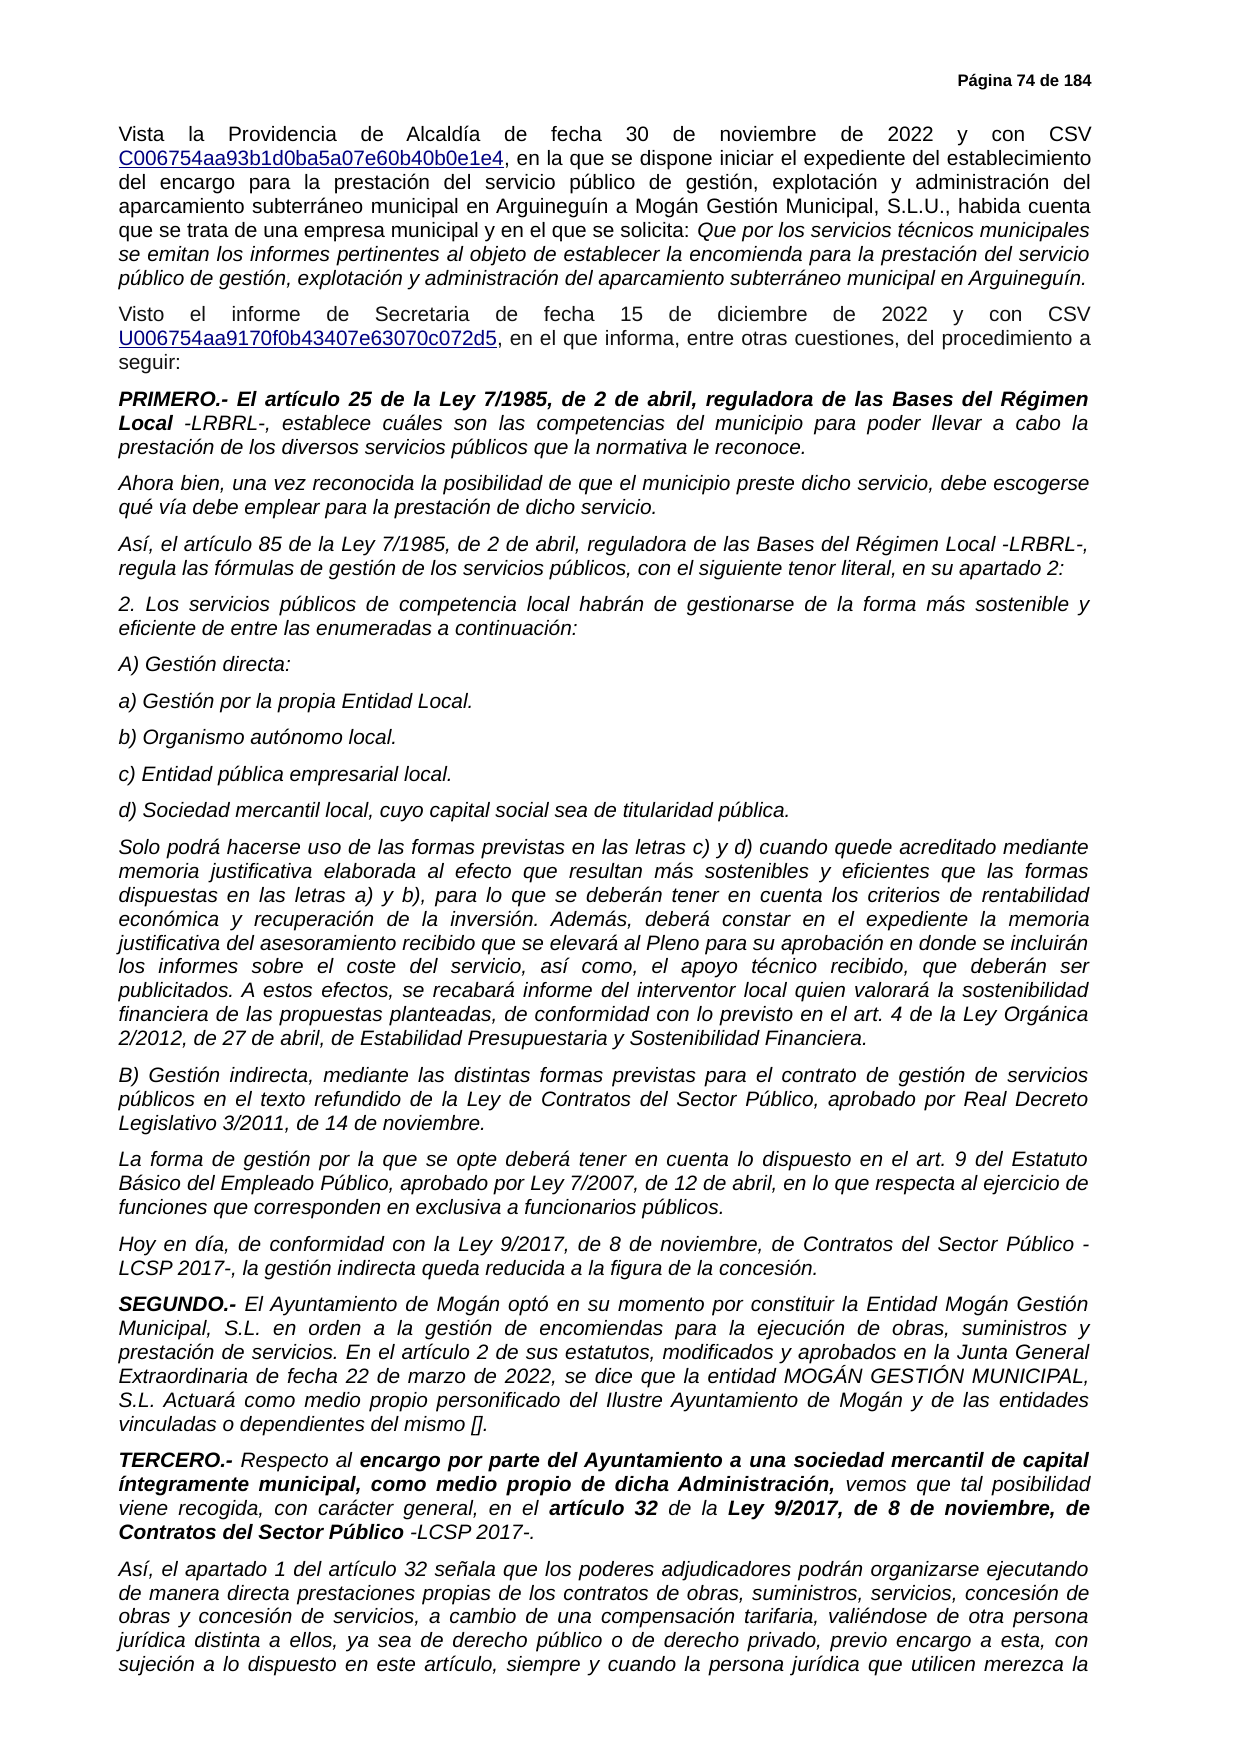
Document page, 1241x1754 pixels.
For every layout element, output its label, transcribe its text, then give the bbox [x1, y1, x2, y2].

text Visto el informe de Secretaria de fecha 15 de diciembre de 2022 y con CSV U006754aa9170f0b43407e63070c072d5, en el que informa, entre otras cuestiones, del procedimiento a seguir: [118, 302, 1092, 374]
text La forma de gestión por la que se opte deberá tener en cuenta lo dispuesto en el art. 9 del Estatuto Básico del Empleado Público, aprobado por Ley 7/2007, de 12 de abril, en lo que respecta al ejercicio de funciones que corresponden en exclusiva a funcionarios públicos. [118, 1147, 1092, 1219]
text Vista la Providencia de Alcaldía de fecha 30 de noviembre de 2022 y con CSV C006754aa93b1d0ba5a07e60b40b0e1e4, en la que se dispone iniciar el expediente del establecimiento del encargo para la prestación del servicio público de gestión, explotación y administración del aparcamiento subterráneo municipal en Arguineguín a Mogán Gestión Municipal, S.L.U., habida cuenta que se trata de una empresa municipal y en el que se solicita: Que por los servicios técnicos municipales se emitan los informes pertinentes al objeto de establecer la encomienda para la prestación del servicio público de gestión, explotación y administración del aparcamiento subterráneo municipal en Arguineguín. [118, 122, 1092, 290]
text Solo podrá hacerse uso de las formas previstas en las letras c) y d) cuando quede acreditado mediante memoria justificativa elaborada al efecto que resultan más sostenibles y eficientes que las formas dispuestas en las letras a) y b), para lo que se deberán tener en cuenta los criterios de rentabilidad económica y recuperación de la inversión. Además, deberá constar en el expediente la memoria justificativa del asesoramiento recibido que se elevará al Pleno para su aprobación en donde se incluirán los informes sobre el coste del servicio, así como, el apoyo técnico recibido, que deberán ser publicitados. A estos efectos, se recabará informe del interventor local quien valorará la sostenibilidad financiera de las propuestas planteadas, de conformidad con lo previsto en el art. 4 de la Ley Orgánica 2/2012, de 27 de abril, de Estabilidad Presupuestaria y Sostenibilidad Financiera. [118, 834, 1092, 1050]
text Así, el apartado 1 del artículo 32 señala que los poderes adjudicadores podrán organizarse ejecutando de manera directa prestaciones propias de los contratos de obras, suministros, servicios, concesión de obras y concesión de servicios, a cambio de una compensación tarifaria, valiéndose de otra persona jurídica distinta a ellos, ya sea de derecho público o de derecho privado, previo encargo a esta, con sujeción a lo dispuesto en este artículo, siempre y cuando la persona jurídica que utilicen merezca la [118, 1556, 1092, 1676]
text Así, el artículo 85 de la Ley 7/1985, de 2 de abril, reguladora de las Bases del Régimen Local -LRBRL-, regula las fórmulas de gestión de los servicios públicos, con el siguiente tenor literal, en su apartado 2: [118, 531, 1092, 579]
text Hoy en día, de conformidad con la Ley 9/2017, de 8 de noviembre, de Contratos del Sector Público -LCSP 2017-, la gestión indirecta queda reducida a la figura de la concesión. [118, 1231, 1092, 1279]
text 2. Los servicios públicos de competencia local habrán de gestionarse de la forma más sostenible y eficiente de entre las enumeradas a continuación: [118, 592, 1092, 640]
text d) Sociedad mercantil local, cuyo capital social sea de titularidad pública. [118, 798, 1092, 822]
text B) Gestión indirecta, mediante las distintas formas previstas para el contrato de gestión de servicios públicos en el texto refundido de la Ley de Contratos del Sector Público, aprobado por Real Decreto Legislativo 3/2011, de 14 de noviembre. [118, 1063, 1092, 1134]
text b) Organismo autónomo local. [118, 725, 1092, 749]
text TERCERO.- Respecto al encargo por parte del Ayuntamiento a una sociedad mercantil de capital íntegramente municipal, como medio propio de dicha Administración, vemos que tal posibilidad viene recogida, con carácter general, en el artículo 32 de la Ley 9/2017, de 8 de noviembre, de Contratos del Sector Público -LCSP 2017-. [118, 1448, 1092, 1544]
text PRIMERO.- El artículo 25 de la Ley 7/1985, de 2 de abril, reguladora de las Bases del Régimen Local -LRBRL-, establece cuáles son las competencias del municipio para poder llevar a cabo la prestación de los diversos servicios públicos que la normativa le reconoce. [118, 387, 1092, 458]
text c) Entidad pública empresarial local. [118, 762, 1092, 786]
text SEGUNDO.- El Ayuntamiento de Mogán optó en su momento por constituir la Entidad Mogán Gestión Municipal, S.L. en orden a la gestión de encomiendas para la ejecución de obras, suministros y prestación de servicios. En el artículo 2 de sus estatutos, modificados y aprobados en la Junta General Extraordinaria de fecha 22 de marzo de 2022, se dice que la entidad MOGÁN GESTIÓN MUNICIPAL, S.L. Actuará como medio propio personificado del Ilustre Ayuntamiento de Mogán y de las entidades vinculadas o dependientes del mismo []. [118, 1292, 1092, 1436]
text a) Gestión por la propia Entidad Local. [118, 689, 1092, 713]
text A) Gestión directa: [118, 652, 1092, 676]
text Ahora bien, una vez reconocida la posibilidad de que el municipio preste dicho servicio, debe escogerse qué vía debe emplear para la prestación de dicho servicio. [118, 471, 1092, 519]
